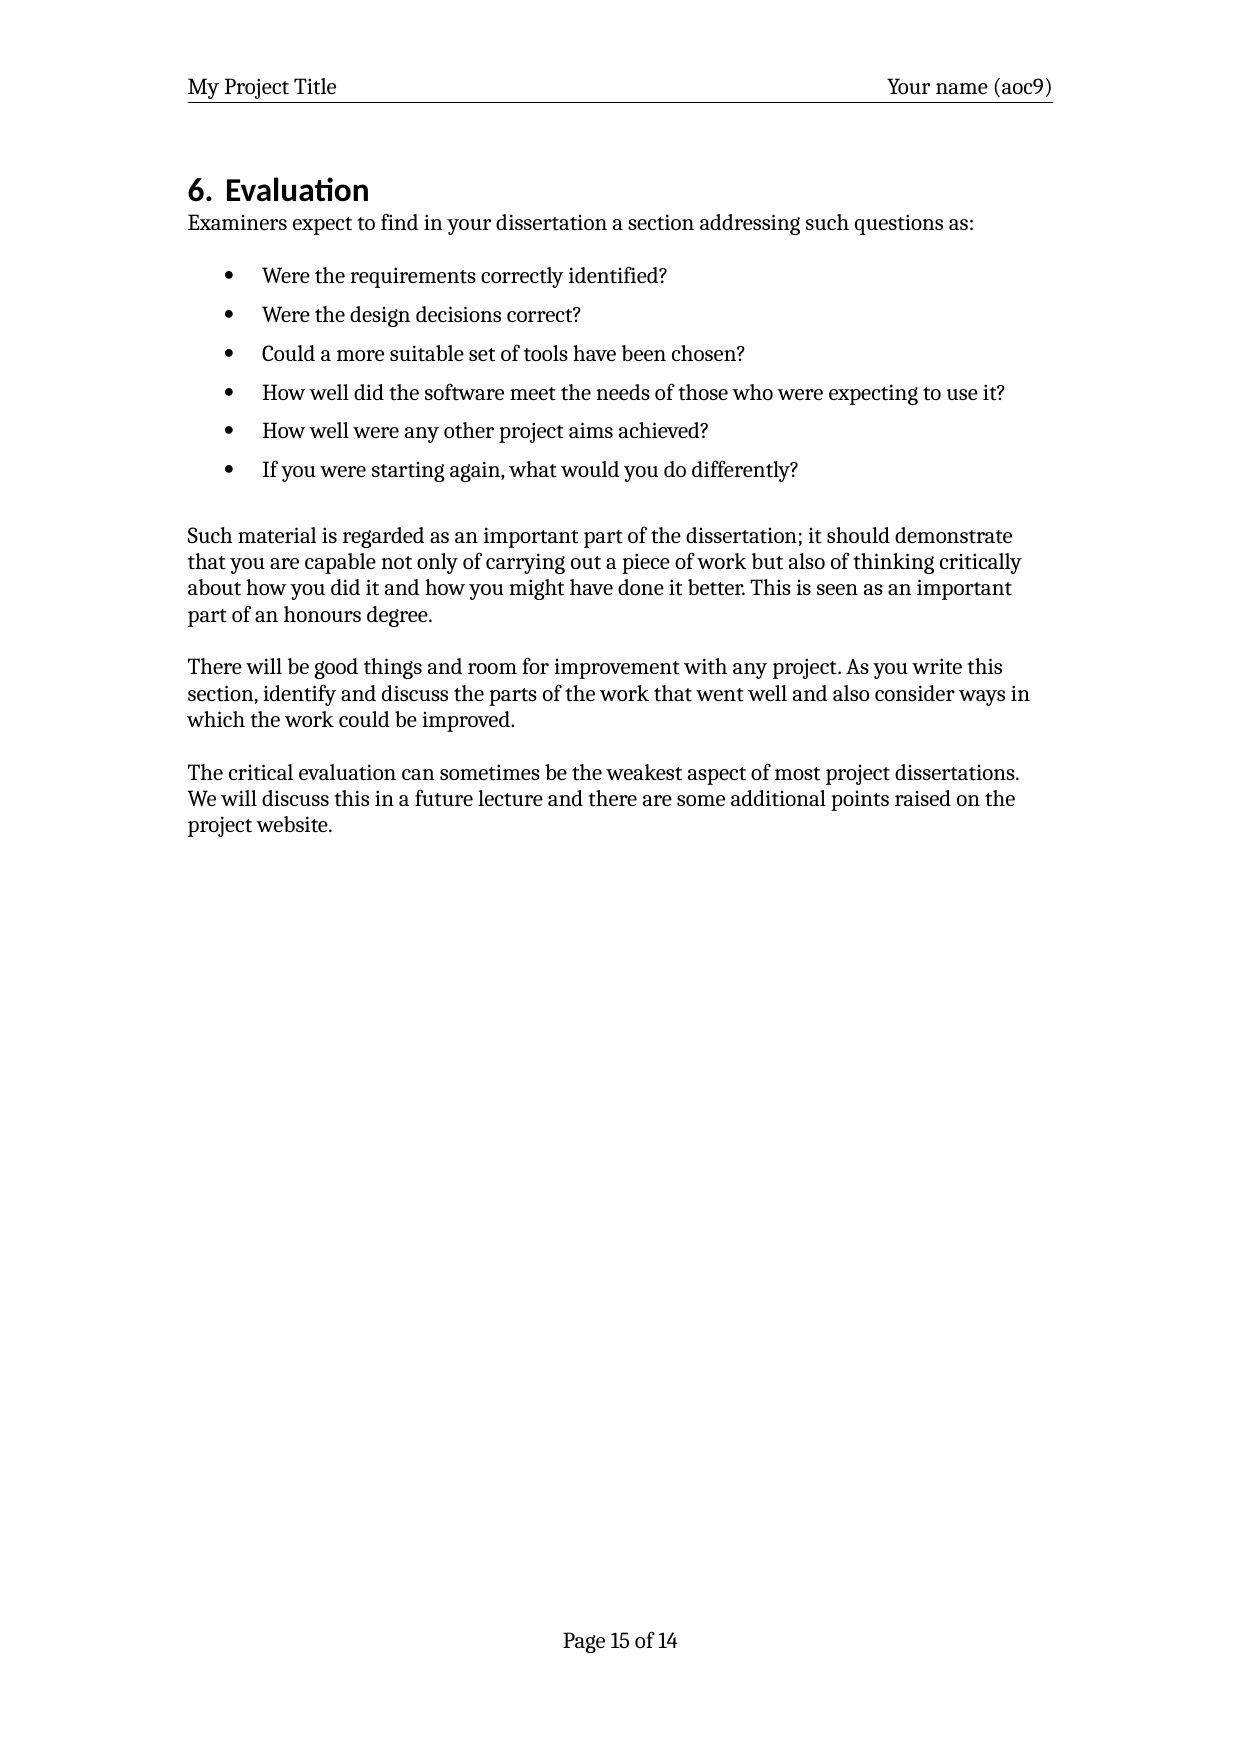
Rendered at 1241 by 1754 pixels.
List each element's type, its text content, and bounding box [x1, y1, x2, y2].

list Were the design decisions correct? [225, 302, 1053, 328]
text Such material is regarded as an important part of the dissertation; it should demonstrate that you are capable not only of carrying out a piece of work but also of thinking critically about how you did it and how you might have done it better. This is seen as an important part of an honours degree. [187, 522, 1053, 628]
list If you were starting again, what would you do differently? [225, 457, 1053, 483]
list Could a more suitable set of tools have been chosen? [225, 341, 1053, 367]
text There will be good things and room for improvement with any project. As you write this section, identify and discuss the parts of the work that went well and also consider ways in which the work could be improved. [187, 654, 1053, 733]
list Were the requirements correctly identified? [225, 263, 1053, 289]
text Examiners expect to find in your dissertation a section addressing such questions as: [187, 210, 1053, 237]
list How well were any other project aims achieved? [225, 418, 1053, 445]
text The critical evaluation can sometimes be the weakest aspect of most project dissertations. We will discuss this in a future lecture and there are some additional points raised on the project website. [187, 759, 1053, 839]
list How well did the software meet the needs of those who were expecting to use it? [225, 379, 1053, 406]
subtitle Evaluation [187, 169, 1053, 210]
